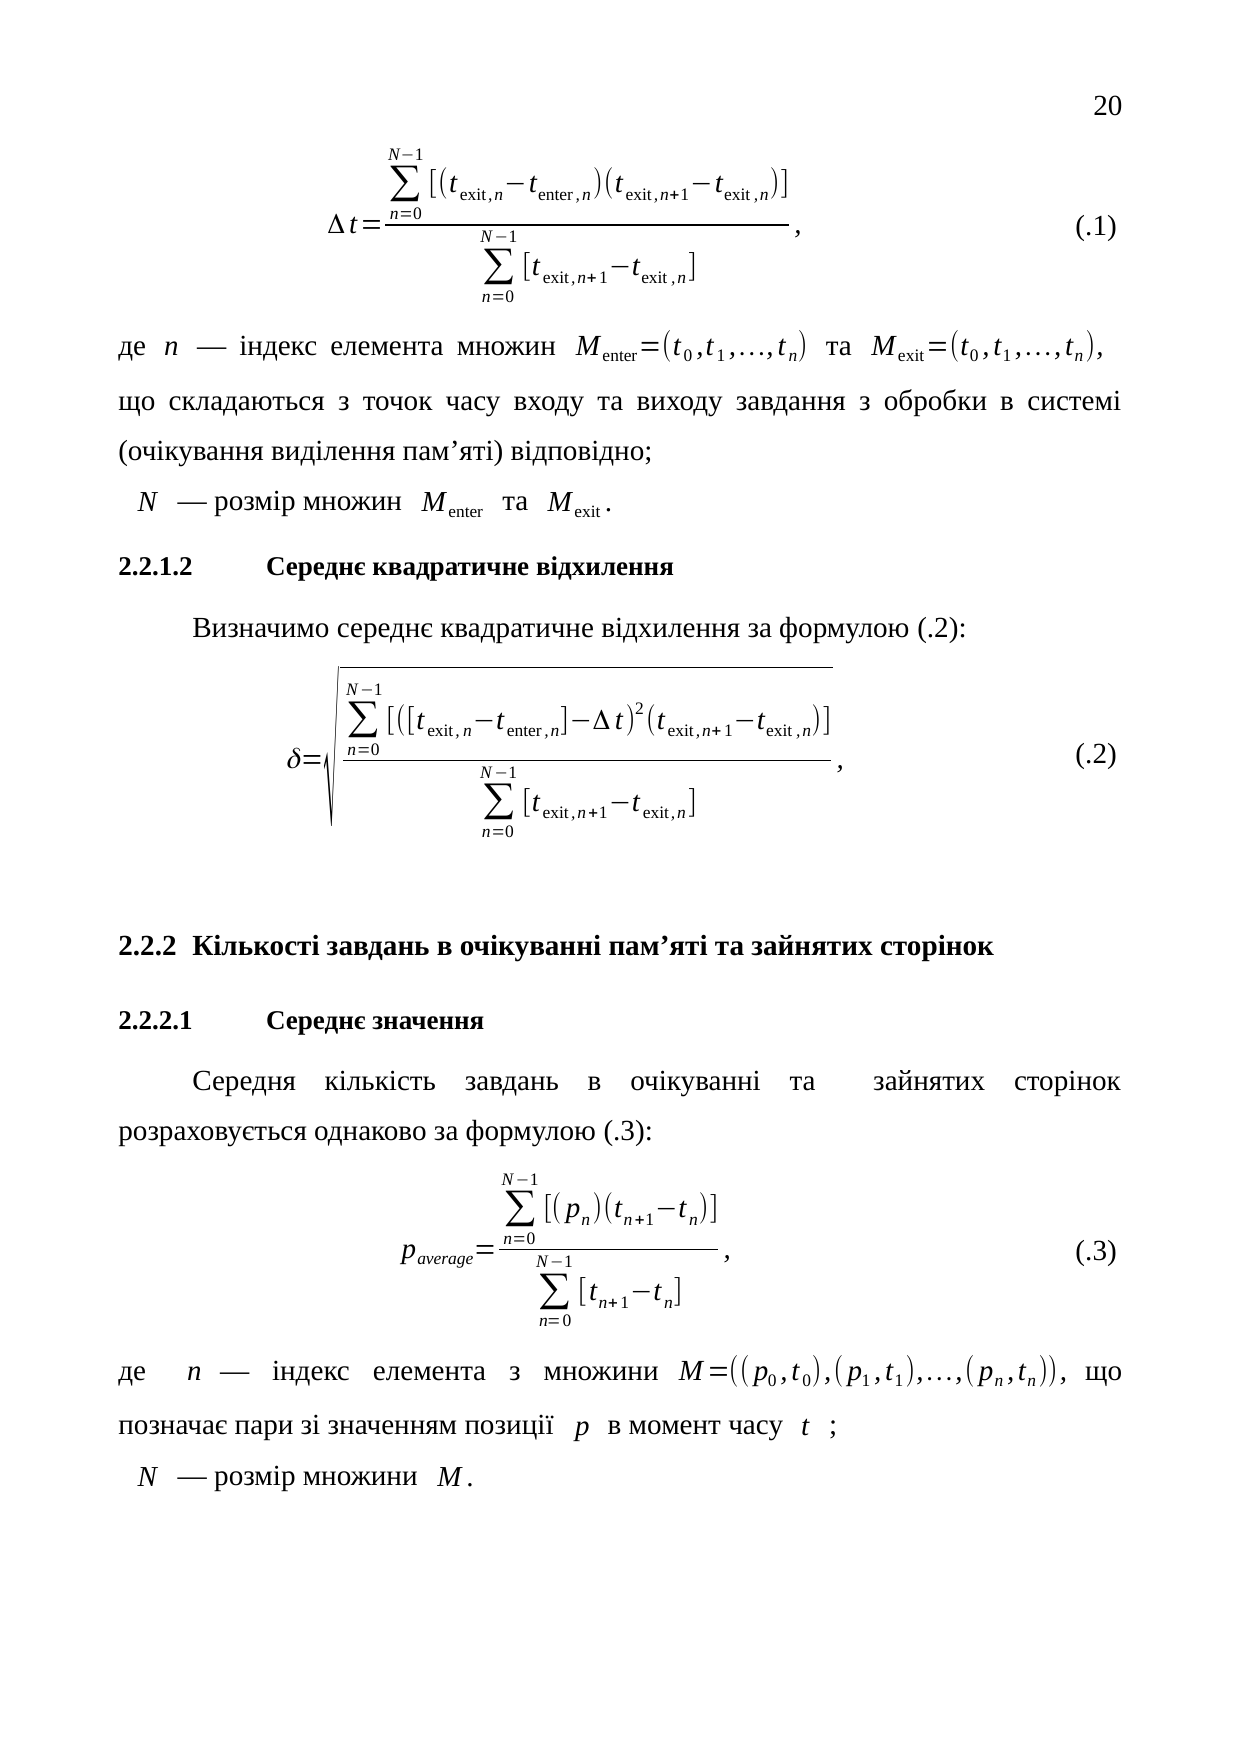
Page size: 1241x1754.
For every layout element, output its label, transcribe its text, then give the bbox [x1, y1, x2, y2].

table_header (.3) [1010, 1164, 1122, 1353]
subtitle Середнє значення [118, 1004, 1122, 1035]
text Визначимо середнє квадратичне відхилення за формулою (.2): [118, 610, 1122, 643]
text — розмір множинта [118, 483, 1122, 521]
table_header (.2) [1010, 660, 1122, 863]
table_header [118, 1164, 1010, 1353]
table_header [118, 660, 1010, 863]
subtitle Кількості завдань в очікуванні пам’яті та зайнятих сторінок [118, 928, 1122, 962]
table_header (.1) [1010, 139, 1122, 328]
subtitle Середнє квадратичне відхилення [118, 551, 1122, 582]
text Середня кількість завдань в очікуванні та зайнятих сторінок розраховується однаково за формулою (.3): [118, 1063, 1122, 1147]
table_header [118, 139, 1010, 328]
text де — індекс елемента з множинищо позначає пари зі значенням позиціїв момент часу; [118, 1353, 1122, 1441]
text де— індекс елемента множинтащо складаються з точок часу входу та виходу завдання з обробки в системі (очікування виділення пам’яті) відповідно; [118, 328, 1122, 467]
text — розмір множини [118, 1458, 1122, 1492]
